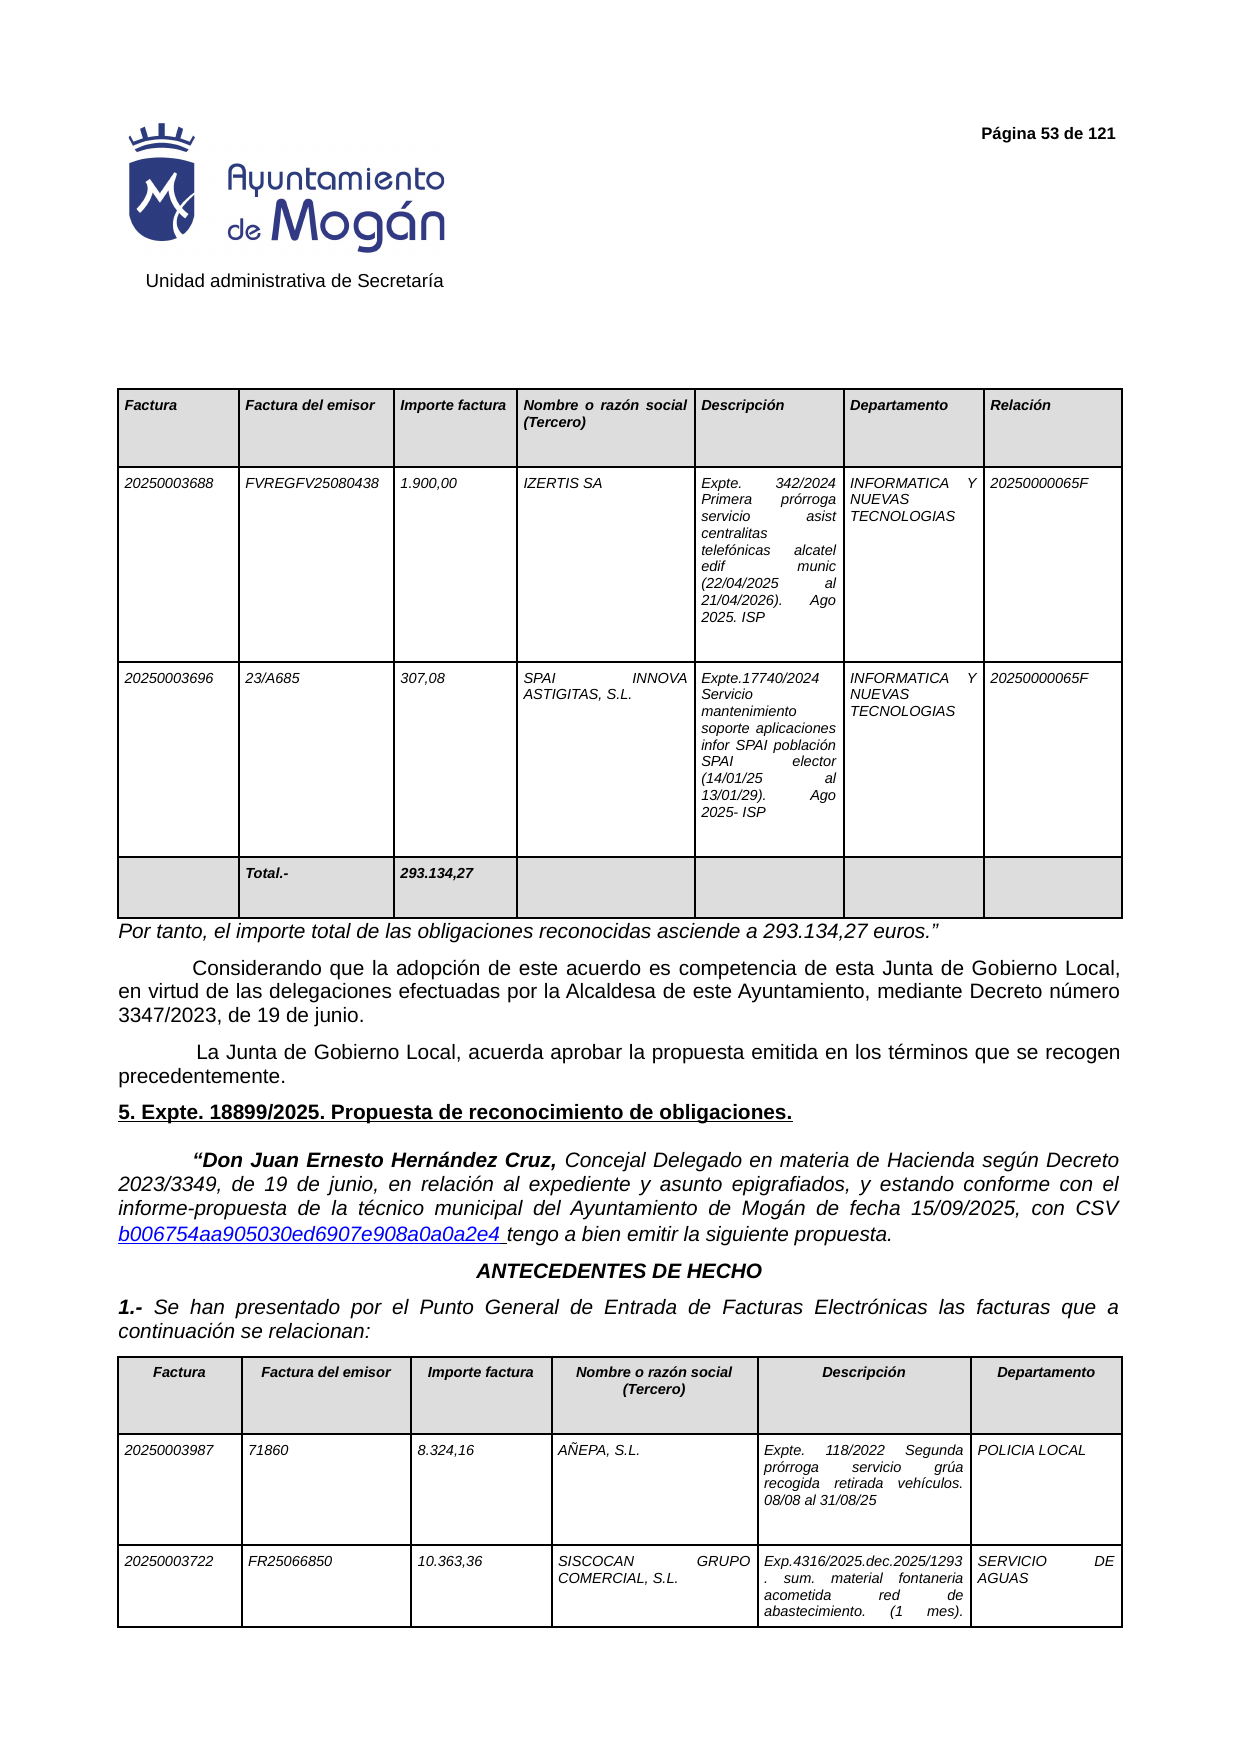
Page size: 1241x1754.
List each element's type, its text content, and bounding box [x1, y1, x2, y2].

picture [128, 123, 445, 259]
table_cell INFORMATICA Y NUEVAS TECNOLOGIAS [845, 468, 983, 661]
table_cell [518, 858, 694, 917]
table_cell 20250000065F [985, 663, 1121, 856]
table_header Descripción [759, 1358, 970, 1433]
table_cell SISCOCAN GRUPO COMERCIAL, S.L. [553, 1546, 757, 1626]
table_cell [985, 858, 1121, 917]
text Por tanto, el importe total de las obligaciones reconocidas asciende a 293.134,27 euros.” [118, 919, 1122, 943]
text 1.- Se han presentado por el Punto General de Entrada de Facturas Electrónicas las facturas que a continuación se relacionan: [118, 1295, 1122, 1343]
table_header Nombre o razón social (Tercero) [553, 1358, 757, 1433]
table_cell FR25066850 [243, 1546, 410, 1626]
table_cell FVREGFV25080438 [240, 468, 393, 661]
table_cell 293.134,27 [395, 858, 516, 917]
table_cell 23/A685 [240, 663, 393, 856]
table_cell POLICIA LOCAL [972, 1435, 1121, 1544]
table_cell 20250000065F [985, 468, 1121, 661]
table_cell Total.- [240, 858, 393, 917]
table_cell 1.900,00 [395, 468, 516, 661]
table_cell Expte. 342/2024 Primera prórroga servicio asist centralitas telefónicas alcatel edif munic (22/04/2025 al 21/04/2026). Ago 2025. ISP [696, 468, 843, 661]
table_header Factura [119, 390, 238, 466]
table_header Departamento [972, 1358, 1121, 1433]
table_cell SPAI INNOVA ASTIGITAS, S.L. [518, 663, 694, 856]
table_cell 307,08 [395, 663, 516, 856]
table_cell Exp.4316/2025.dec.2025/1293. sum. material fontaneria acometida red de abastecimiento. (1 mes). [759, 1546, 970, 1626]
text “Don Juan Ernesto Hernández Cruz, Concejal Delegado en materia de Hacienda según Decreto 2023/3349, de 19 de junio, en relación al expediente y asunto epigrafiados, y estando conforme con el informe-propuesta de la técnico municipal del Ayuntamiento de Mogán de fecha 15/09/2025, con CSV b006754aa905030ed6907e908a0a0a2e4 tengo a bien emitir la siguiente propuesta. [118, 1148, 1122, 1246]
table_cell [845, 858, 983, 917]
table_header Departamento [845, 390, 983, 466]
table_header Factura [119, 1358, 241, 1433]
table_cell Expte. 118/2022 Segunda prórroga servicio grúa recogida retirada vehículos. 08/08 al 31/08/25 [759, 1435, 970, 1544]
table_cell 20250003696 [119, 663, 238, 856]
table_cell 20250003688 [119, 468, 238, 661]
table_header Importe factura [412, 1358, 551, 1433]
table_cell 8.324,16 [412, 1435, 551, 1544]
table_header Nombre o razón social (Tercero) [518, 390, 694, 466]
table_header Relación [985, 390, 1121, 466]
table_cell INFORMATICA Y NUEVAS TECNOLOGIAS [845, 663, 983, 856]
text La Junta de Gobierno Local, acuerda aprobar la propuesta emitida en los términos que se recogen precedentemente. [118, 1040, 1122, 1088]
text ANTECEDENTES DE HECHO [118, 1259, 1122, 1283]
table_cell IZERTIS SA [518, 468, 694, 661]
table_cell Expte.17740/2024 Servicio mantenimiento soporte aplicaciones infor SPAI población SPAI elector (14/01/25 al 13/01/29). Ago 2025- ISP [696, 663, 843, 856]
table_cell SERVICIO DE AGUAS [972, 1546, 1121, 1626]
text 5. Expte. 18899/2025. Propuesta de reconocimiento de obligaciones. [118, 1100, 1122, 1124]
table_header Factura del emisor [240, 390, 393, 466]
table_cell 71860 [243, 1435, 410, 1544]
table_cell 20250003722 [119, 1546, 241, 1626]
table_cell 10.363,36 [412, 1546, 551, 1626]
table_header Descripción [696, 390, 843, 466]
table_cell AÑEPA, S.L. [553, 1435, 757, 1544]
table_cell 20250003987 [119, 1435, 241, 1544]
text Considerando que la adopción de este acuerdo es competencia de esta Junta de Gobierno Local, en virtud de las delegaciones efectuadas por la Alcaldesa de este Ayuntamiento, mediante Decreto número 3347/2023, de 19 de junio. [118, 955, 1122, 1027]
table_cell [119, 858, 238, 917]
table_header Importe factura [395, 390, 516, 466]
table_header Factura del emisor [243, 1358, 410, 1433]
table_cell [696, 858, 843, 917]
